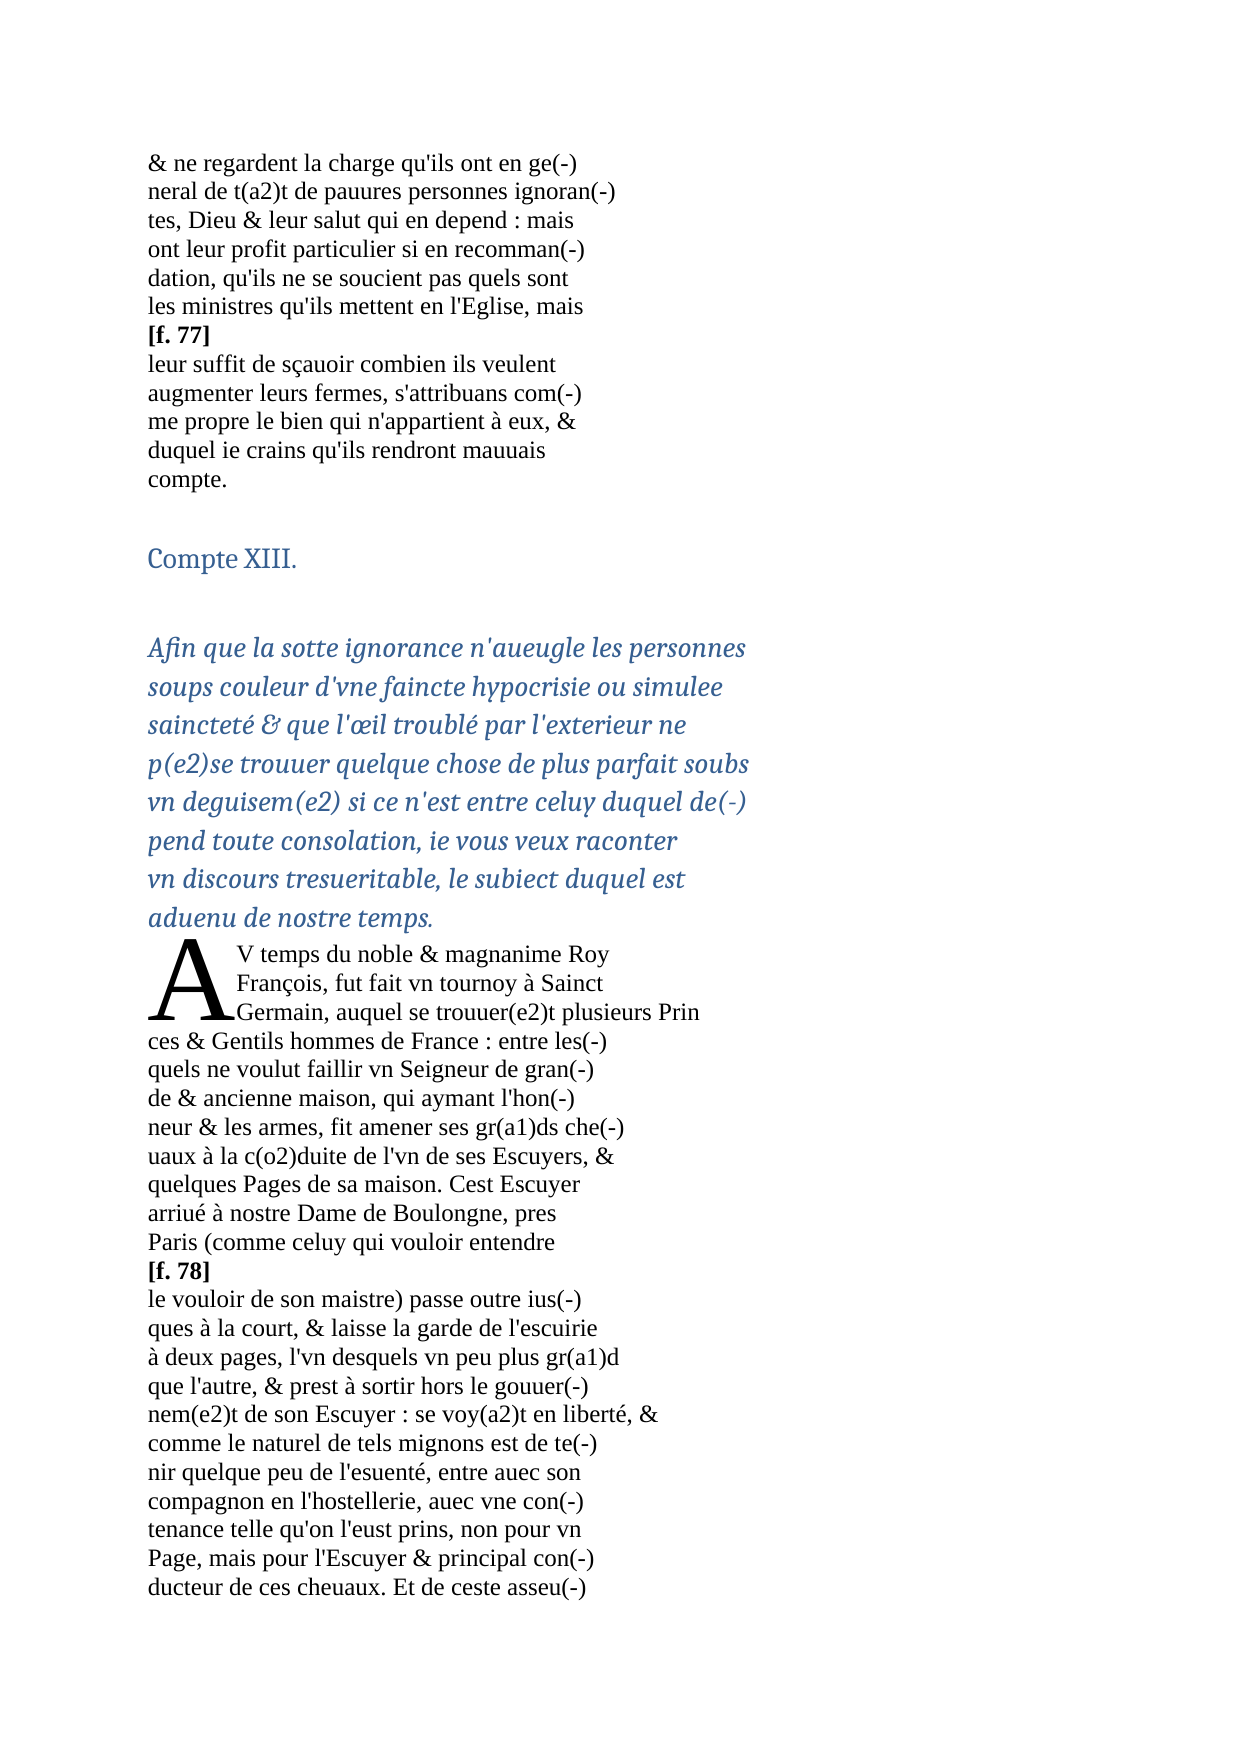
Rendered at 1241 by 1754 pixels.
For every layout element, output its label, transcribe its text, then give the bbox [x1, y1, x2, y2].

text & ne regardent la charge qu'ils ont en ge(-) neral de t(a2)t de pauures personnes ignoran(-) tes, Dieu & leur salut qui en depend : mais ont leur profit particulier si en recomman(-) dation, qu'ils ne se soucient pas quels sont les ministres qu'ils mettent en l'Eglise, mais [f. 77] leur suffit de sçauoir combien ils veulent augmenter leurs fermes, s'attribuans com(-) me propre le bien qui n'appartient à eux, & duquel ie crains qu'ils rendront mauuais compte. [148, 148, 1093, 493]
subtitle Afin que la sotte ignorance n'aueugle les personnes soups couleur d'vne faincte hypocrisie ou simulee saincteté & que l'œil troublé par l'exterieur ne p(e2)se trouuer quelque chose de plus parfait soubs vn deguisem(e2) si ce n'est entre celuy duquel de(-) pend toute consolation, ie vous veux raconter vn discours tresueritable, le subiect duquel est aduenu de nostre temps. [148, 631, 1093, 934]
subtitle Compte XIII. [148, 543, 1093, 576]
text AV temps du noble & magnanime Roy François, fut fait vn tournoy à Sainct Germain, auquel se trouuer(e2)t plusieurs Prin ces & Gentils hommes de France : entre les(-) quels ne voulut faillir vn Seigneur de gran(-) de & ancienne maison, qui aymant l'hon(-) neur & les armes, fit amener ses gr(a1)ds che(-) uaux à la c(o2)duite de l'vn de ses Escuyers, & quelques Pages de sa maison. Cest Escuyer arriué à nostre Dame de Boulongne, pres Paris (comme celuy qui vouloir entendre [f. 78] le vouloir de son maistre) passe outre ius(-) ques à la court, & laisse la garde de l'escuirie à deux pages, l'vn desquels vn peu plus gr(a1)d que l'autre, & prest à sortir hors le gouuer(-) nem(e2)t de son Escuyer : se voy(a2)t en liberté, & comme le naturel de tels mignons est de te(-) nir quelque peu de l'esuenté, entre auec son compagnon en l'hostellerie, auec vne con(-) tenance telle qu'on l'eust prins, non pour vn Page, mais pour l'Escuyer & principal con(-) ducteur de ces cheuaux. Et de ceste asseu(-) [148, 939, 1093, 1601]
